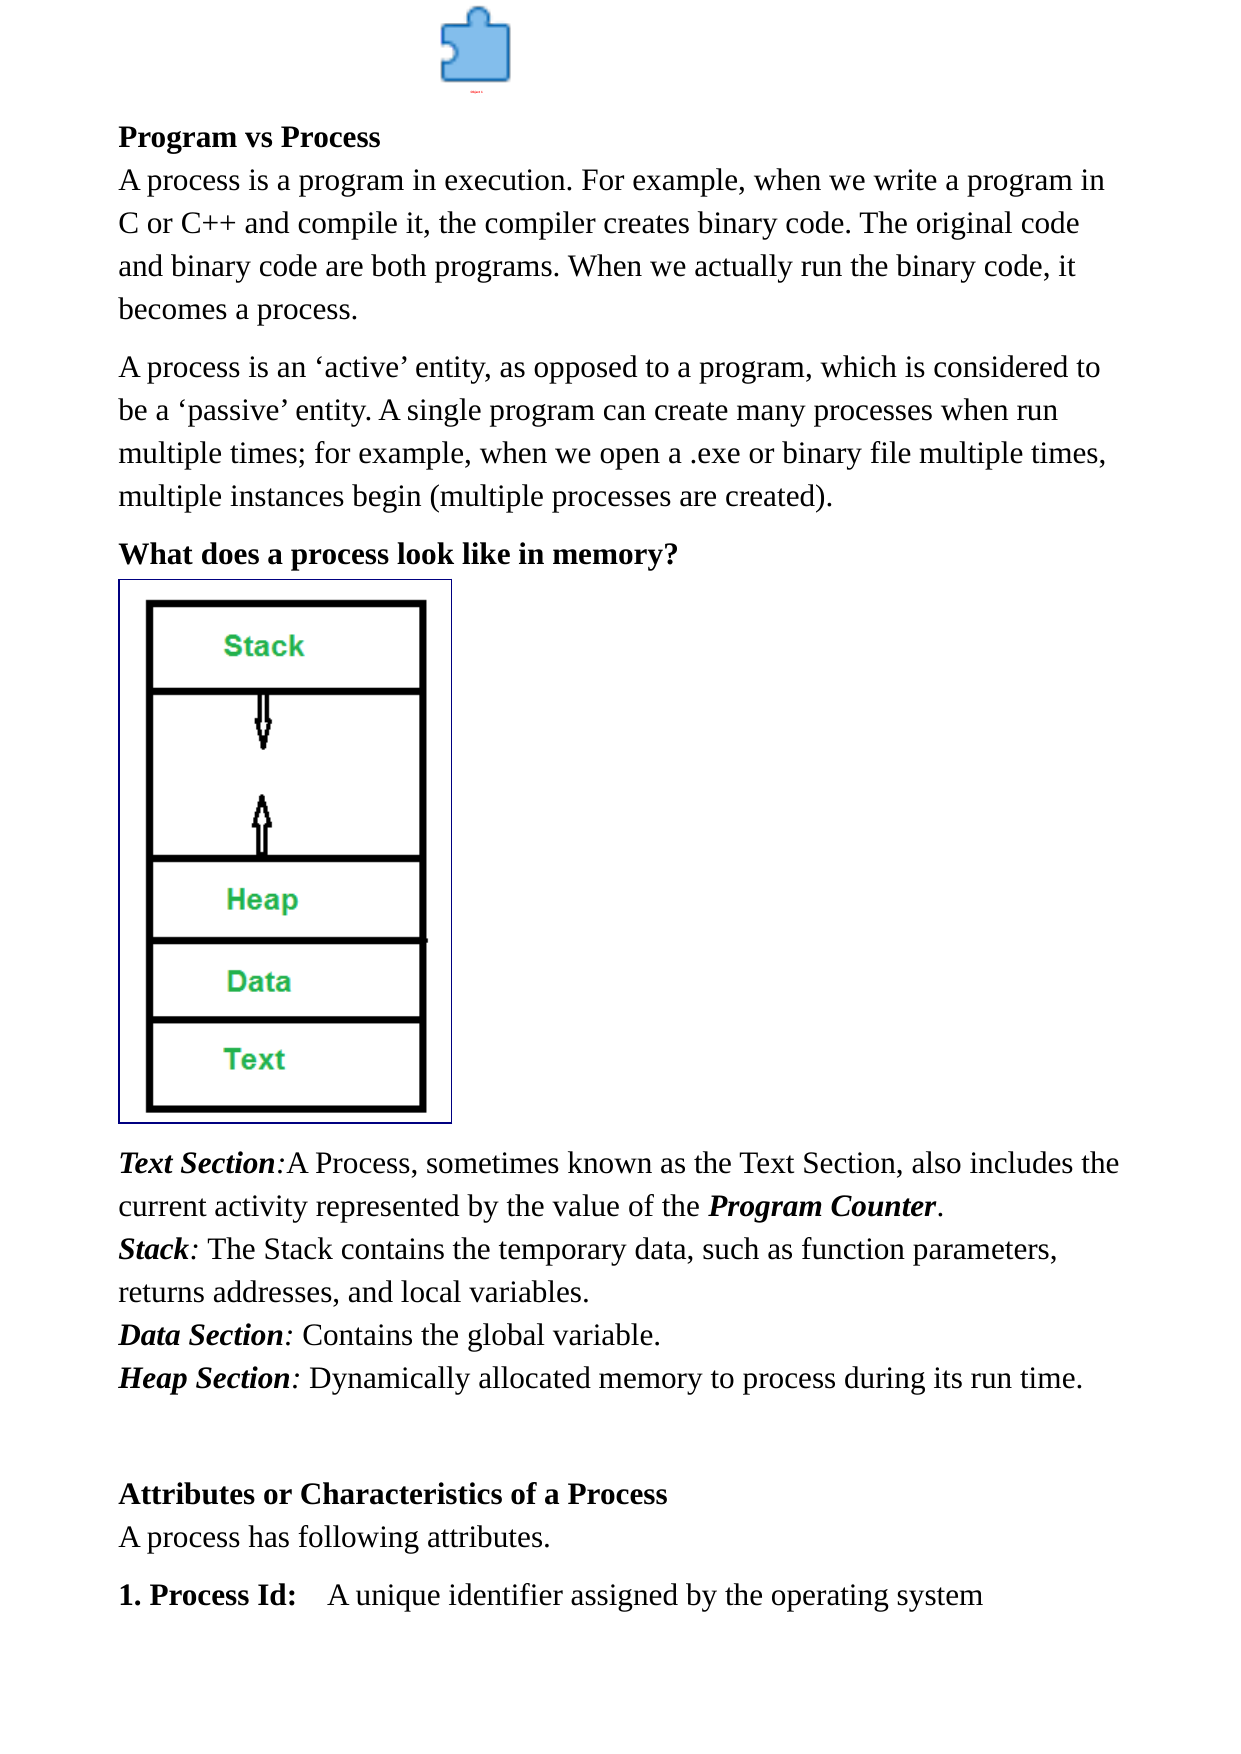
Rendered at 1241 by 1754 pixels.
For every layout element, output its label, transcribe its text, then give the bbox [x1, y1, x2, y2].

picture [120, 580, 451, 1122]
text A process is an ‘active’ entity, as opposed to a program, which is considered to be a ‘passive’ entity. A single program can create many processes when run multiple times; for example, when we open a .exe or binary file multiple times, multiple instances begin (multiple processes are created). [118, 348, 1122, 514]
text What does a process look like in memory? [118, 535, 1122, 580]
text Attributes or Characteristics of a Process A process has following attributes. [118, 1475, 1122, 1554]
text 1. Process Id: A unique identifier assigned by the operating system [118, 1576, 1122, 1612]
text Program vs Process A process is a program in execution. For example, when we write a program in C or C++ and compile it, the compiler creates binary code. The original code and binary code are both programs. When we actually run the binary code, it becomes a process. [118, 118, 1122, 327]
text Text Section:A Process, sometimes known as the Text Section, also includes the current activity represented by the value of the Program Counter. Stack: The Stack contains the temporary data, such as function parameters, returns addresses, and local variables. Data Section: Contains the global variable. Heap Section: Dynamically allocated memory to process during its run time. [118, 1144, 1122, 1396]
